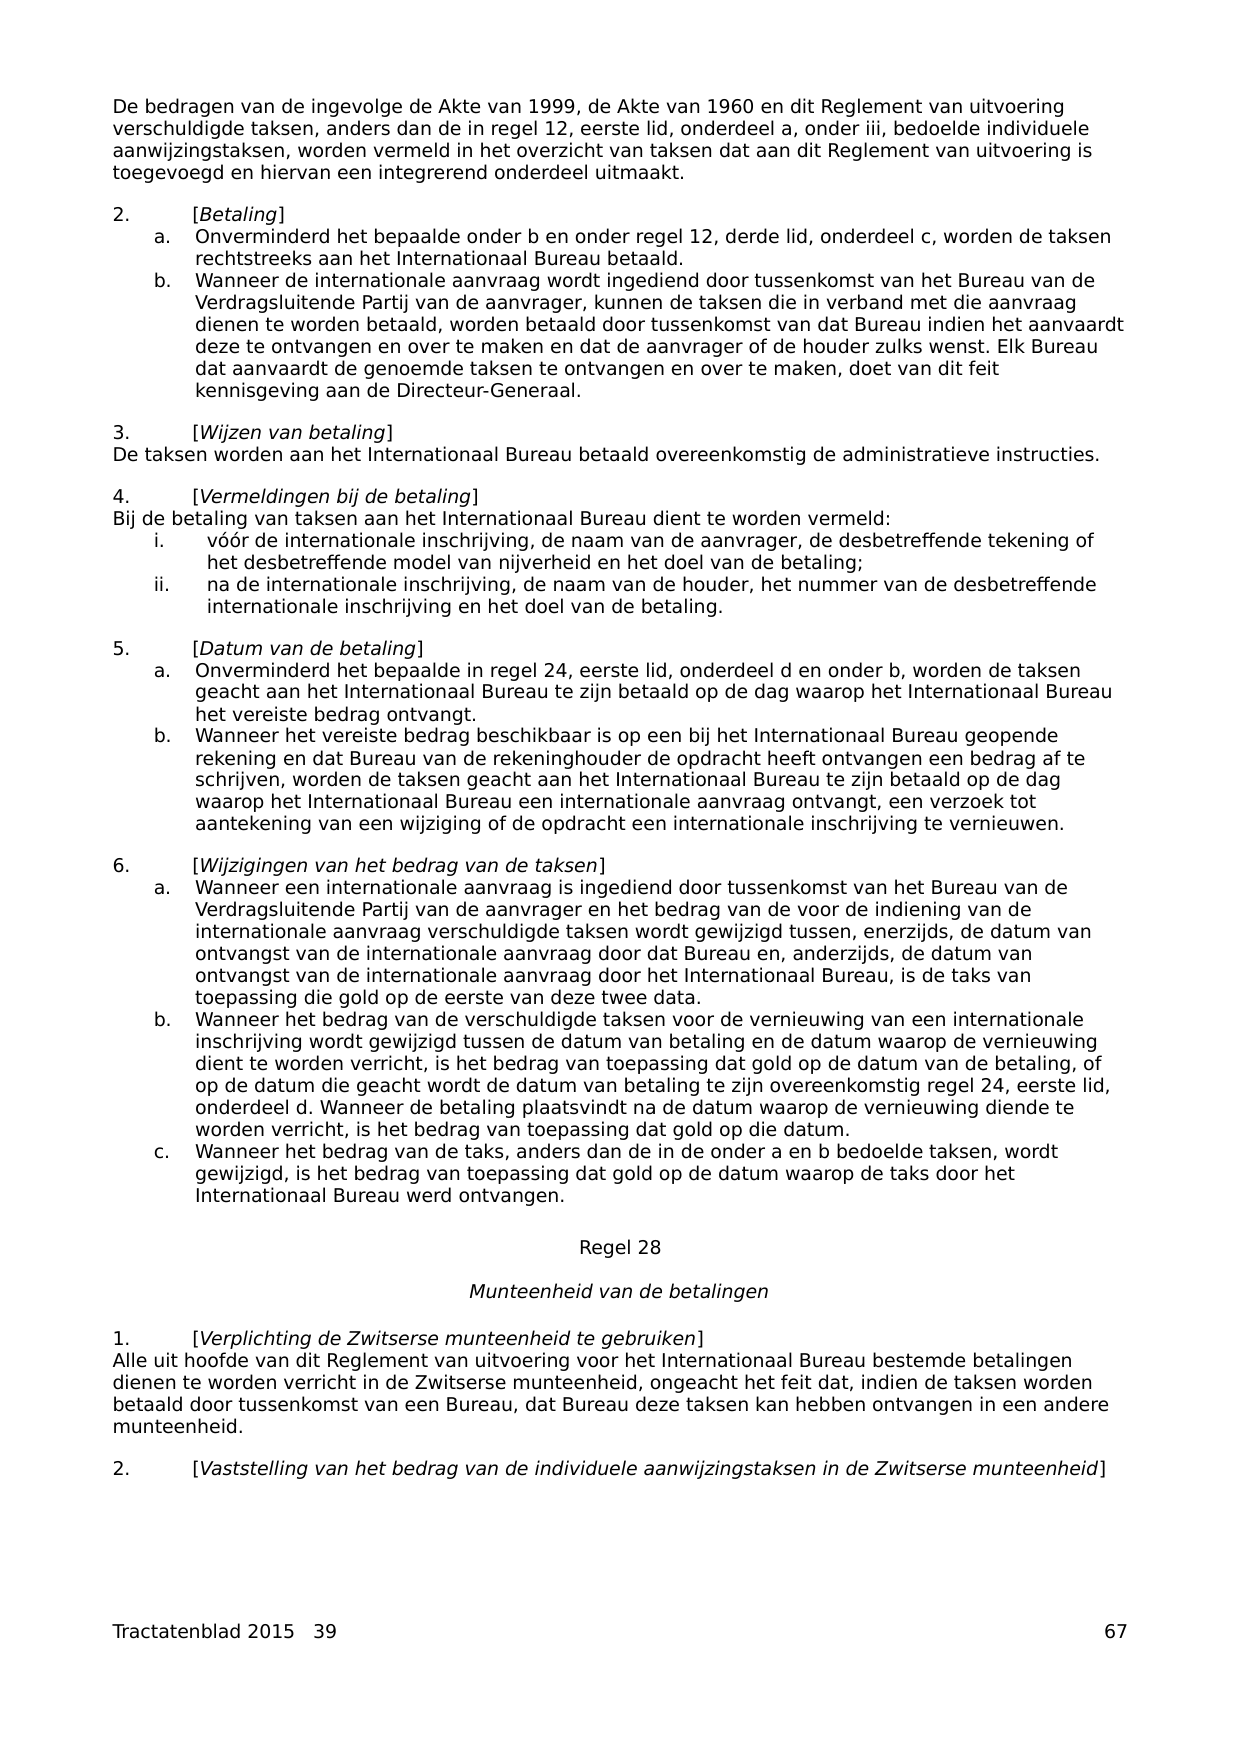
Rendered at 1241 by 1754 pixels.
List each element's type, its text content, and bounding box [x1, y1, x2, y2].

text 2. [Vaststelling van het bedrag van de individuele aanwijzingstaksen in de Zwitserse munteenheid] [112, 1458, 1128, 1480]
text De taksen worden aan het Internationaal Bureau betaald overeenkomstig de administratieve instructies. [112, 444, 1128, 466]
text 2. [Betaling] [112, 204, 1128, 226]
text a. Onverminderd het bepaalde onder b en onder regel 12, derde lid, onderdeel c, worden de taksen rechtstreeks aan het Internationaal Bureau betaald. [153, 226, 1128, 270]
text i. vóór de internationale inschrijving, de naam van de aanvrager, de desbetreffende tekening of het desbetreffende model van nijverheid en het doel van de betaling; [153, 529, 1128, 573]
subtitle Regel 28 Munteenheid van de betalingen [112, 1237, 1128, 1303]
text 6. [Wijzigingen van het bedrag van de taksen] [112, 855, 1128, 877]
text Alle uit hoofde van dit Reglement van uitvoering voor het Internationaal Bureau bestemde betalingen dienen te worden verricht in de Zwitserse munteenheid, ongeacht het feit dat, indien de taksen worden betaald door tussenkomst van een Bureau, dat Bureau deze taksen kan hebben ontvangen in een andere munteenheid. [112, 1350, 1128, 1438]
text c. Wanneer het bedrag van de taks, anders dan de in de onder a en b bedoelde taksen, wordt gewijzigd, is het bedrag van toepassing dat gold op de datum waarop de taks door het Internationaal Bureau werd ontvangen. [153, 1141, 1128, 1207]
text Bij de betaling van taksen aan het Internationaal Bureau dient te worden vermeld: [112, 508, 1128, 529]
text De bedragen van de ingevolge de Akte van 1999, de Akte van 1960 en dit Reglement van uitvoering verschuldigde taksen, anders dan de in regel 12, eerste lid, onderdeel a, onder iii, bedoelde individuele aanwijzingstaksen, worden vermeld in het overzicht van taksen dat aan dit Reglement van uitvoering is toegevoegd en hiervan een integrerend onderdeel uitmaakt. [112, 96, 1128, 184]
text 1. [Verplichting de Zwitserse munteenheid te gebruiken] [112, 1328, 1128, 1350]
text b. Wanneer het bedrag van de verschuldigde taksen voor de vernieuwing van een internationale inschrijving wordt gewijzigd tussen de datum van betaling en de datum waarop de vernieuwing dient te worden verricht, is het bedrag van toepassing dat gold op de datum van de betaling, of op de datum die geacht wordt de datum van betaling te zijn overeenkomstig regel 24, eerste lid, onderdeel d. Wanneer de betaling plaatsvindt na de datum waarop de vernieuwing diende te worden verricht, is het bedrag van toepassing dat gold op die datum. [153, 1009, 1128, 1141]
text 4. [Vermeldingen bij de betaling] [112, 486, 1128, 508]
text 5. [Datum van de betaling] [112, 637, 1128, 659]
text ii. na de internationale inschrijving, de naam van de houder, het nummer van de desbetreffende internationale inschrijving en het doel van de betaling. [153, 573, 1128, 617]
text a. Onverminderd het bepaalde in regel 24, eerste lid, onderdeel d en onder b, worden de taksen geacht aan het Internationaal Bureau te zijn betaald op de dag waarop het Internationaal Bureau het vereiste bedrag ontvangt. [153, 659, 1128, 725]
text a. Wanneer een internationale aanvraag is ingediend door tussenkomst van het Bureau van de Verdragsluitende Partij van de aanvrager en het bedrag van de voor de indiening van de internationale aanvraag verschuldigde taksen wordt gewijzigd tussen, enerzijds, de datum van ontvangst van de internationale aanvraag door dat Bureau en, anderzijds, de datum van ontvangst van de internationale aanvraag door het Internationaal Bureau, is de taks van toepassing die gold op de eerste van deze twee data. [153, 877, 1128, 1009]
text b. Wanneer het vereiste bedrag beschikbaar is op een bij het Internationaal Bureau geopende rekening en dat Bureau van de rekeninghouder de opdracht heeft ontvangen een bedrag af te schrijven, worden de taksen geacht aan het Internationaal Bureau te zijn betaald op de dag waarop het Internationaal Bureau een internationale aanvraag ontvangt, een verzoek tot aantekening van een wijziging of de opdracht een internationale inschrijving te vernieuwen. [153, 725, 1128, 835]
text b. Wanneer de internationale aanvraag wordt ingediend door tussenkomst van het Bureau van de Verdragsluitende Partij van de aanvrager, kunnen de taksen die in verband met die aanvraag dienen te worden betaald, worden betaald door tussenkomst van dat Bureau indien het aanvaardt deze te ontvangen en over te maken en dat de aanvrager of de houder zulks wenst. Elk Bureau dat aanvaardt de genoemde taksen te ontvangen en over te maken, doet van dit feit kennisgeving aan de Directeur-Generaal. [153, 270, 1128, 402]
text 3. [Wijzen van betaling] [112, 422, 1128, 444]
